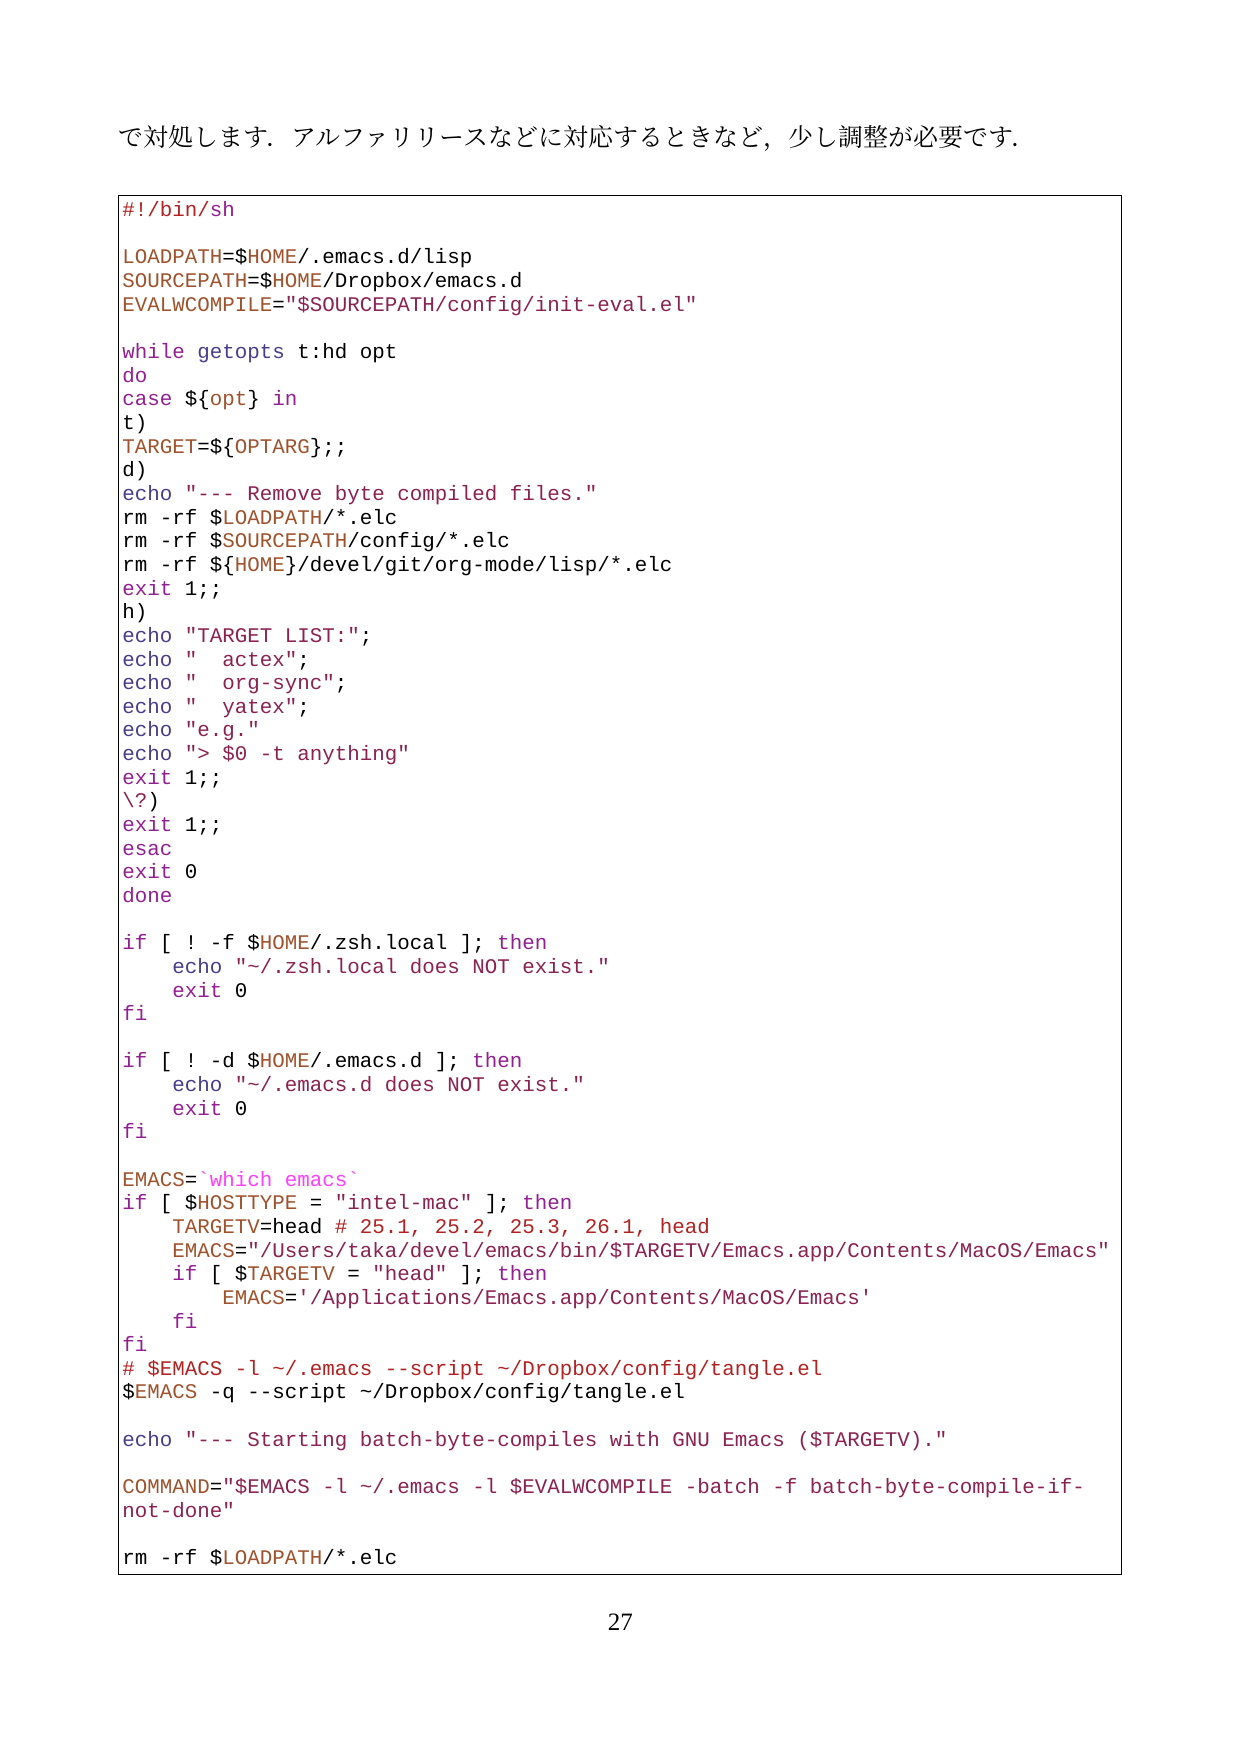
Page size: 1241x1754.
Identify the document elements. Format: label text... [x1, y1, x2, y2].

text # $EMACS -l ~/.emacs --script ~/Dropbox/config/tangle.el [119, 1354, 1121, 1378]
text EMACS=`which emacs` [119, 1165, 1121, 1188]
text echo "> $0 -t anything" [119, 739, 1121, 763]
text TARGET=${OPTARG};; [119, 432, 1121, 455]
text rm -rf $LOADPATH/*.elc [119, 1543, 1121, 1574]
text exit 0 [119, 857, 1121, 881]
text $EMACS -q --script ~/Dropbox/config/tangle.el [119, 1378, 1121, 1401]
text echo " yatex"; [119, 692, 1121, 716]
text fi [119, 1117, 1121, 1141]
text echo " org-sync"; [119, 668, 1121, 692]
text EVALWCOMPILE="$SOURCEPATH/config/init-eval.el" [119, 290, 1121, 313]
text fi [119, 1307, 1121, 1330]
text echo "TARGET LIST:"; [119, 621, 1121, 644]
text h) [119, 597, 1121, 621]
text rm -rf ${HOME}/devel/git/org-mode/lisp/*.elc [119, 550, 1121, 574]
text done [119, 881, 1121, 905]
text rm -rf $LOADPATH/*.elc [119, 503, 1121, 526]
text fi [119, 999, 1121, 1023]
text echo "~/.zsh.local does NOT exist." [119, 952, 1121, 976]
text while getopts t:hd opt [119, 337, 1121, 361]
text if [ ! -f $HOME/.zsh.local ]; then [119, 928, 1121, 952]
text if [ ! -d $HOME/.emacs.d ]; then [119, 1047, 1121, 1070]
text echo " actex"; [119, 644, 1121, 668]
text #!/bin/sh [119, 196, 1121, 219]
text esac [119, 834, 1121, 857]
text rm -rf $SOURCEPATH/config/*.elc [119, 526, 1121, 550]
text EMACS="/Users/taka/devel/emacs/bin/$TARGETV/Emacs.app/Contents/MacOS/Emacs" [119, 1236, 1121, 1259]
text COMMAND="$EMACS -l ~/.emacs -l $EVALWCOMPILE -batch -f batch-byte-compile-if-not-done" [119, 1472, 1121, 1519]
text echo "--- Remove byte compiled files." [119, 479, 1121, 503]
text case ${opt} in [119, 384, 1121, 408]
text TARGETV=head # 25.1, 25.2, 25.3, 26.1, head [119, 1212, 1121, 1236]
text exit 0 [119, 976, 1121, 999]
text echo "e.g." [119, 716, 1121, 739]
text echo "~/.emacs.d does NOT exist." [119, 1070, 1121, 1094]
text do [119, 361, 1121, 384]
text exit 1;; [119, 574, 1121, 597]
text exit 0 [119, 1094, 1121, 1117]
text EMACS='/Applications/Emacs.app/Contents/MacOS/Emacs' [119, 1283, 1121, 1307]
text if [ $TARGETV = "head" ]; then [119, 1259, 1121, 1283]
text echo "--- Starting batch-byte-compiles with GNU Emacs ($TARGETV)." [119, 1425, 1121, 1448]
text exit 1;; [119, 810, 1121, 834]
text LOADPATH=$HOME/.emacs.d/lisp [119, 243, 1121, 266]
text exit 1;; [119, 763, 1121, 786]
text if [ $HOSTTYPE = "intel-mac" ]; then [119, 1188, 1121, 1212]
text fi [119, 1330, 1121, 1354]
text で対処します．アルファリリースなどに対応するときなど，少し調整が必要です． [118, 118, 1122, 183]
text \?) [119, 786, 1121, 810]
text d) [119, 455, 1121, 479]
text SOURCEPATH=$HOME/Dropbox/emacs.d [119, 266, 1121, 290]
text t) [119, 408, 1121, 432]
